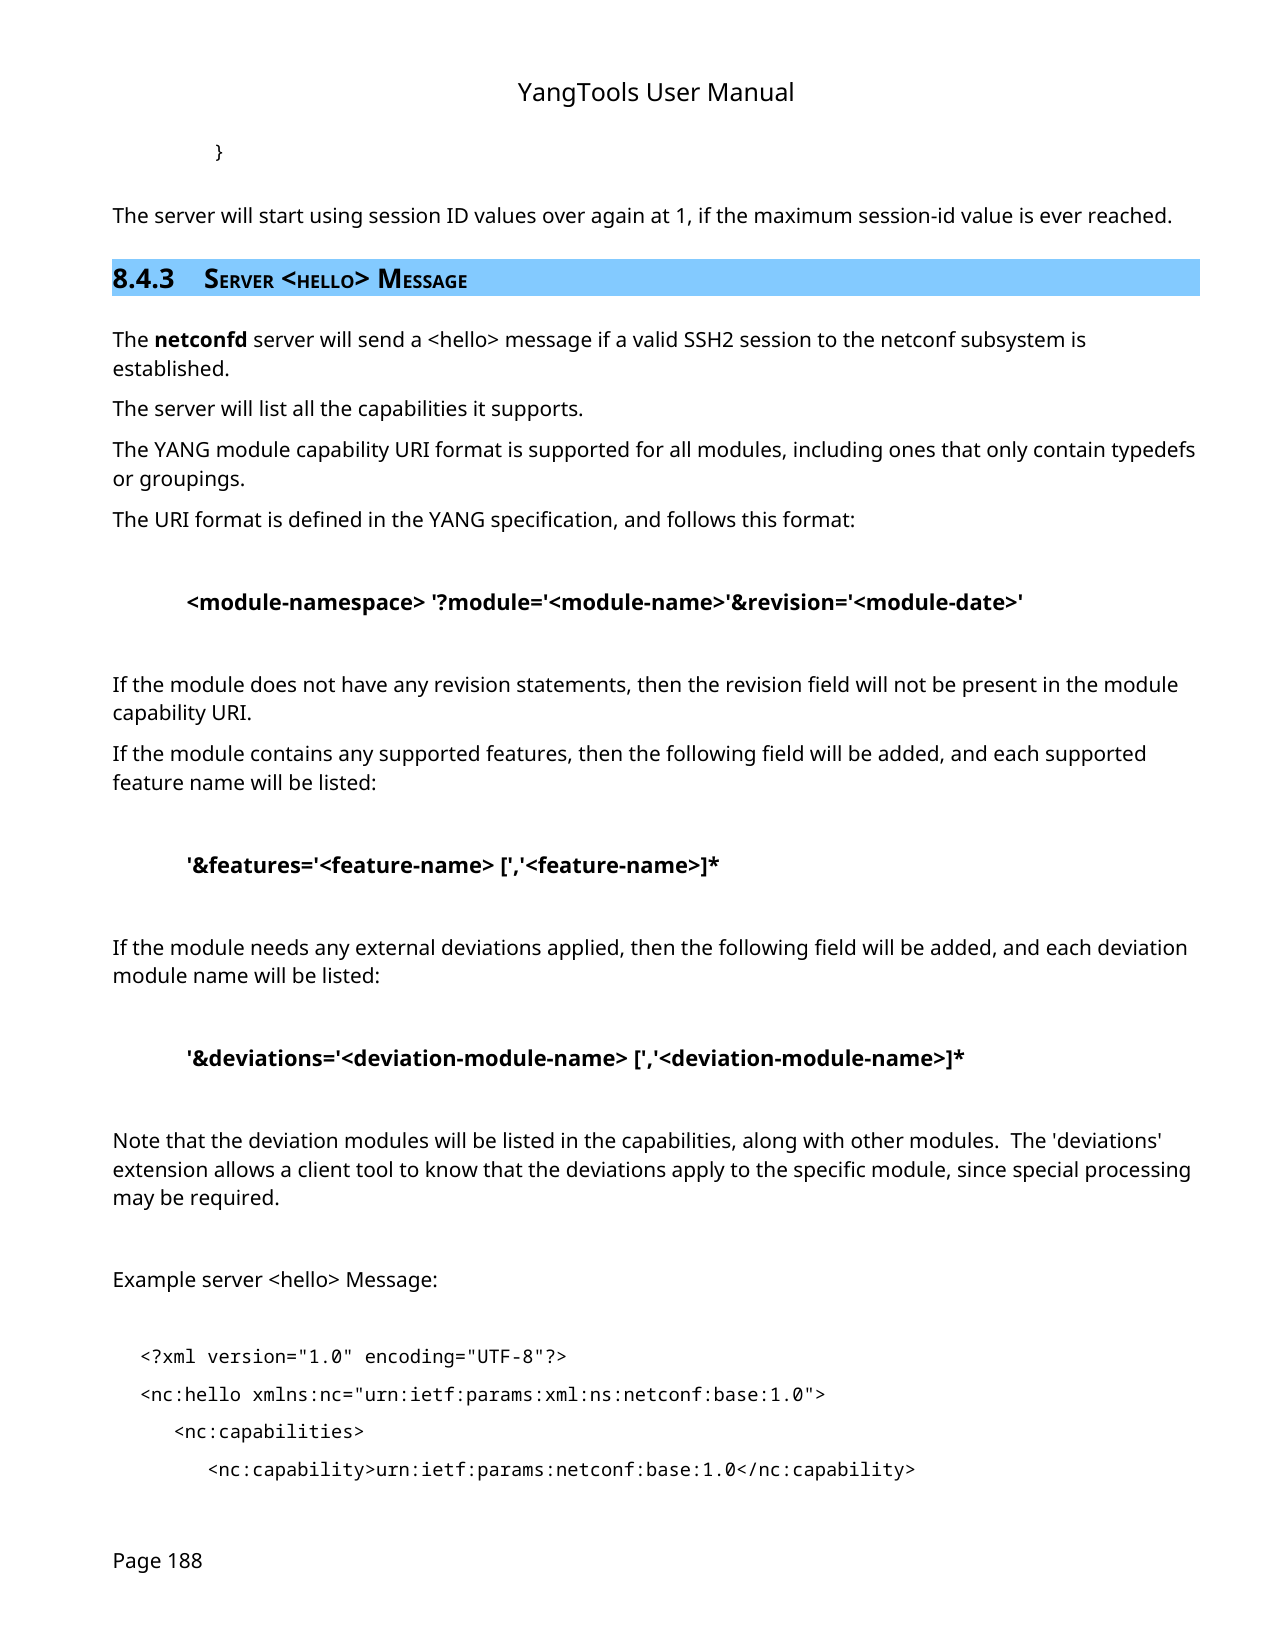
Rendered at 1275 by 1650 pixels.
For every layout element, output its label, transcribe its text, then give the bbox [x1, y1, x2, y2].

text The YANG module capability URI format is supported for all modules, including ones that only contain typedefs or groupings. [112, 436, 1200, 492]
text The server will list all the capabilities it supports. [112, 394, 1200, 423]
text The netconfd server will send a <hello> message if a valid SSH2 session to the netconf subsystem is established. [112, 325, 1200, 382]
text } [139, 138, 1200, 189]
text Note that the deviation modules will be listed in the capabilities, along with other modules. The 'deviations' extension allows a client tool to know that the deviations apply to the specific module, since special processing may be required. [112, 1126, 1200, 1212]
text Example server <hello> Message: [112, 1265, 1200, 1294]
text The server will start using session ID values over again at 1, if the maximum session-id value is ever reached. [112, 202, 1200, 230]
text If the module does not have any revision statements, then the revision field will not be present in the module capability URI. [112, 670, 1200, 727]
text <?xml version="1.0" encoding="UTF-8"?> [139, 1344, 1200, 1369]
text The URI format is defined in the YANG specification, and follows this format: [112, 505, 1200, 533]
text If the module needs any external deviations applied, then the following field will be added, and each deviation module name will be listed: [112, 933, 1200, 990]
text <nc:capabilities> [139, 1419, 1200, 1444]
text <module-namespace> '?module='<module-name>'&revision='<module-date>' [112, 587, 1200, 617]
text <nc:capability>urn:ietf:params:netconf:base:1.0</nc:capability> [139, 1456, 1200, 1482]
subtitle Server <hello> Message [112, 259, 1200, 296]
text '&deviations='<deviation-module-name> [','<deviation-module-name>]* [112, 1043, 1200, 1073]
text If the module contains any supported features, then the following field will be added, and each supported feature name will be listed: [112, 739, 1200, 796]
text <nc:hello xmlns:nc="urn:ietf:params:xml:ns:netconf:base:1.0"> [139, 1381, 1200, 1407]
text '&features='<feature-name> [','<feature-name>]* [112, 850, 1200, 879]
